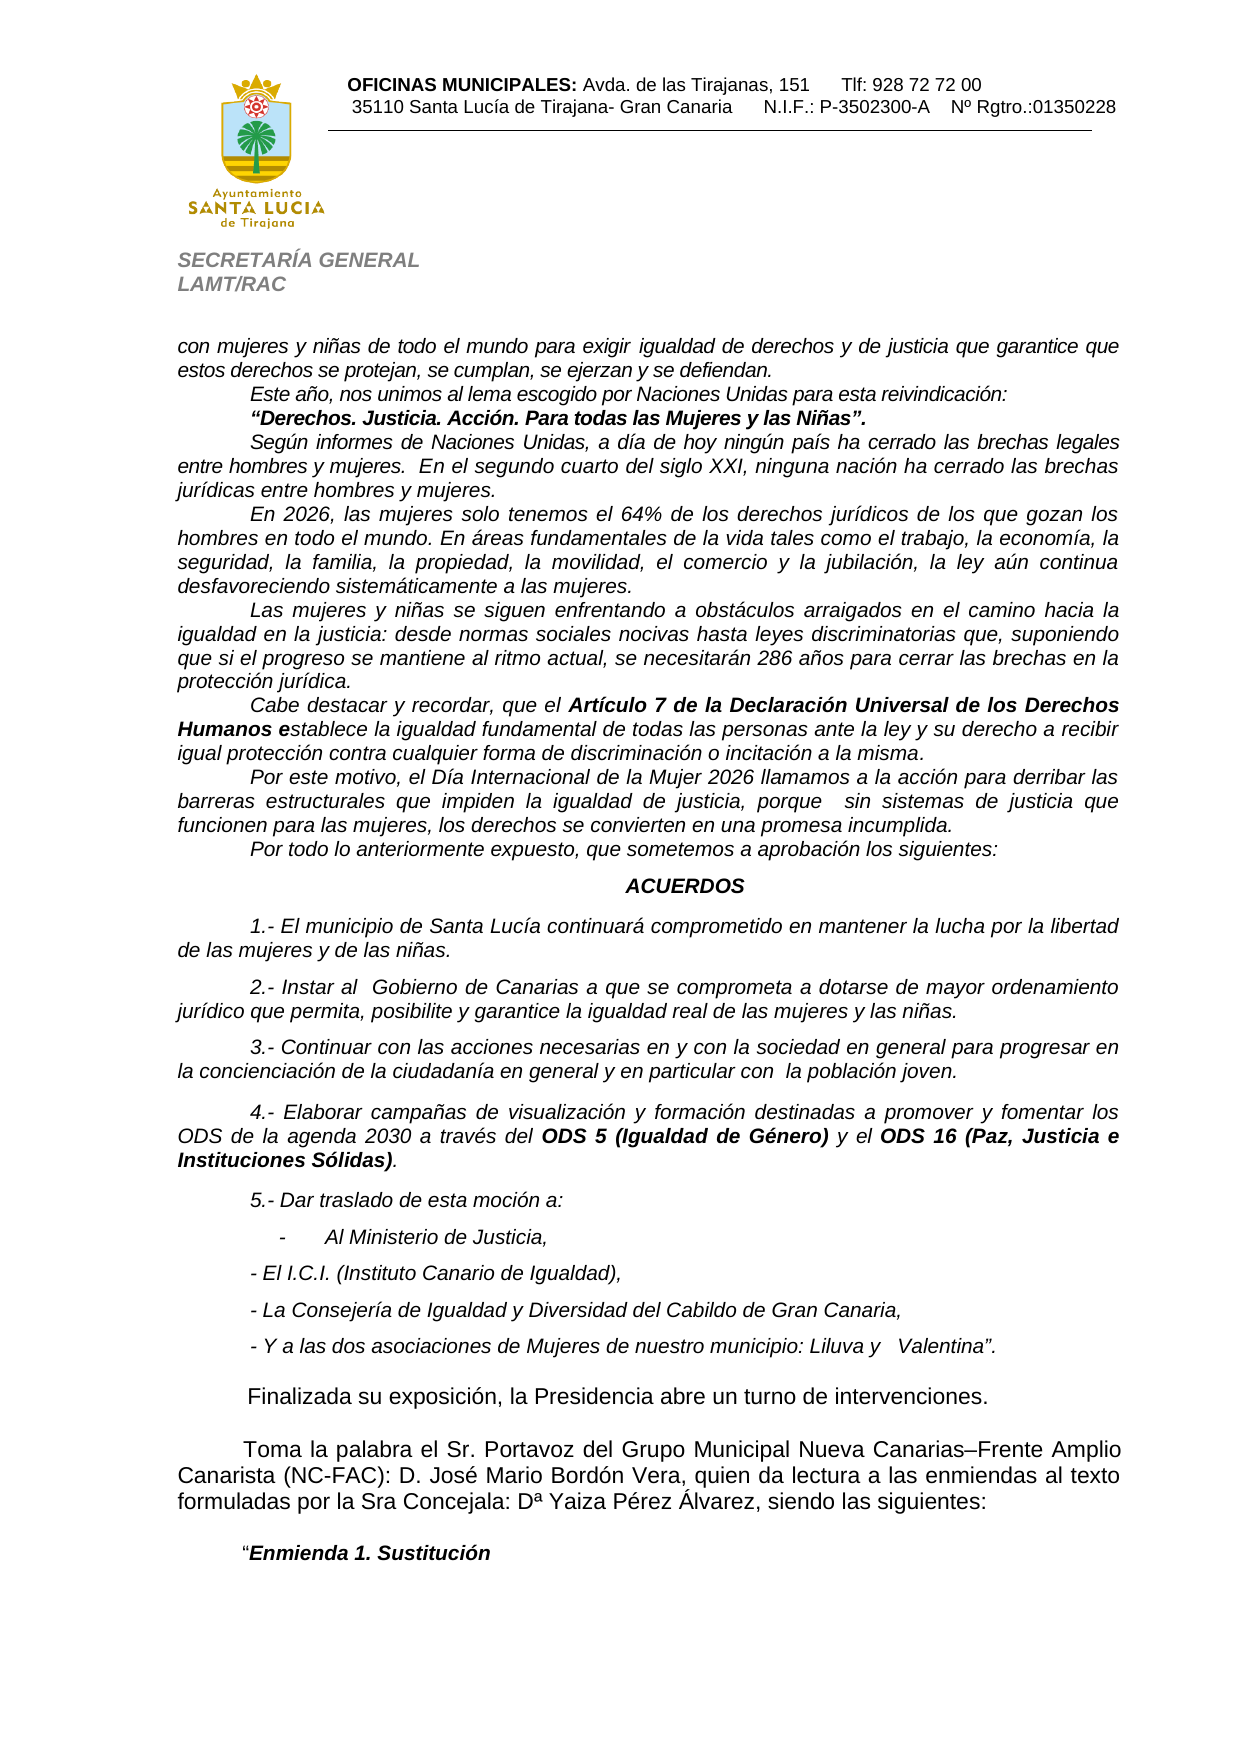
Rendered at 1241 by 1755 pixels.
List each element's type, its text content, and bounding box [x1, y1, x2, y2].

text 5.- Dar traslado de esta moción a: [177, 1188, 1122, 1212]
text - El I.C.I. (Instituto Canario de Igualdad), [177, 1261, 1122, 1285]
text Toma la palabra el Sr. Portavoz del Grupo Municipal Nueva Canarias–Frente Amplio Canarista (NC-FAC): D. José Mario Bordón Vera, quien da lectura a las enmiendas al texto formuladas por la Sra Concejala: Dª Yaiza Pérez Álvarez, siendo las siguientes: [177, 1436, 1122, 1515]
text Por todo lo anteriormente expuesto, que sometemos a aprobación los siguientes: [177, 837, 1122, 861]
text con mujeres y niñas de todo el mundo para exigir igualdad de derechos y de justicia que garantice que estos derechos se protejan, se cumplan, se ejerzan y se defiendan. [177, 334, 1122, 382]
text - Y a las dos asociaciones de Mujeres de nuestro municipio: Liluva y Valentina”. [177, 1334, 1122, 1358]
text “Derechos. Justicia. Acción. Para todas las Mujeres y las Niñas”. [177, 406, 1122, 430]
text “Enmienda 1. Sustitución [177, 1541, 1122, 1565]
text 2.- Instar al Gobierno de Canarias a que se comprometa a dotarse de mayor ordenamiento jurídico que permita, posibilite y garantice la igualdad real de las mujeres y las niñas. [177, 974, 1122, 1022]
text En 2026, las mujeres solo tenemos el 64% de los derechos jurídicos de los que gozan los hombres en todo el mundo. En áreas fundamentales de la vida tales como el trabajo, la economía, la seguridad, la familia, la propiedad, la movilidad, el comercio y la jubilación, la ley aún continua desfavoreciendo sistemáticamente a las mujeres. [177, 502, 1122, 597]
text Finalizada su exposición, la Presidencia abre un turno de intervenciones. [177, 1383, 1122, 1409]
text Por este motivo, el Día Internacional de la Mujer 2026 llamamos a la acción para derribar las barreras estructurales que impiden la igualdad de justicia, porque sin sistemas de justicia que funcionen para las mujeres, los derechos se convierten en una promesa incumplida. [177, 765, 1122, 837]
text 3.- Continuar con las acciones necesarias en y con la sociedad en general para progresar en la concienciación de la ciudadanía en general y en particular con la población joven. [177, 1035, 1122, 1083]
text Cabe destacar y recordar, que el Artículo 7 de la Declaración Universal de los Derechos Humanos establece la igualdad fundamental de todas las personas ante la ley y su derecho a recibir igual protección contra cualquier forma de discriminación o incitación a la misma. [177, 693, 1122, 765]
text Este año, nos unimos al lema escogido por Naciones Unidas para esta reivindicación: [177, 382, 1122, 406]
text Según informes de Naciones Unidas, a día de hoy ningún país ha cerrado las brechas legales entre hombres y mujeres. En el segundo cuarto del siglo XXI, ninguna nación ha cerrado las brechas jurídicas entre hombres y mujeres. [177, 430, 1122, 502]
text ACUERDOS [177, 873, 1122, 897]
text - Al Ministerio de Justicia, [177, 1224, 1122, 1248]
text 1.- El municipio de Santa Lucía continuará comprometido en mantener la lucha por la libertad de las mujeres y de las niñas. [177, 914, 1122, 962]
text Las mujeres y niñas se siguen enfrentando a obstáculos arraigados en el camino hacia la igualdad en la justicia: desde normas sociales nocivas hasta leyes discriminatorias que, suponiendo que si el progreso se mantiene al ritmo actual, se necesitarán 286 años para cerrar las brechas en la protección jurídica. [177, 597, 1122, 693]
text 4.- Elaborar campañas de visualización y formación destinadas a promover y fomentar los ODS de la agenda 2030 a través del ODS 5 (Igualdad de Género) y el ODS 16 (Paz, Justicia e Instituciones Sólidas). [177, 1099, 1122, 1171]
text - La Consejería de Igualdad y Diversidad del Cabildo de Gran Canaria, [177, 1297, 1122, 1321]
